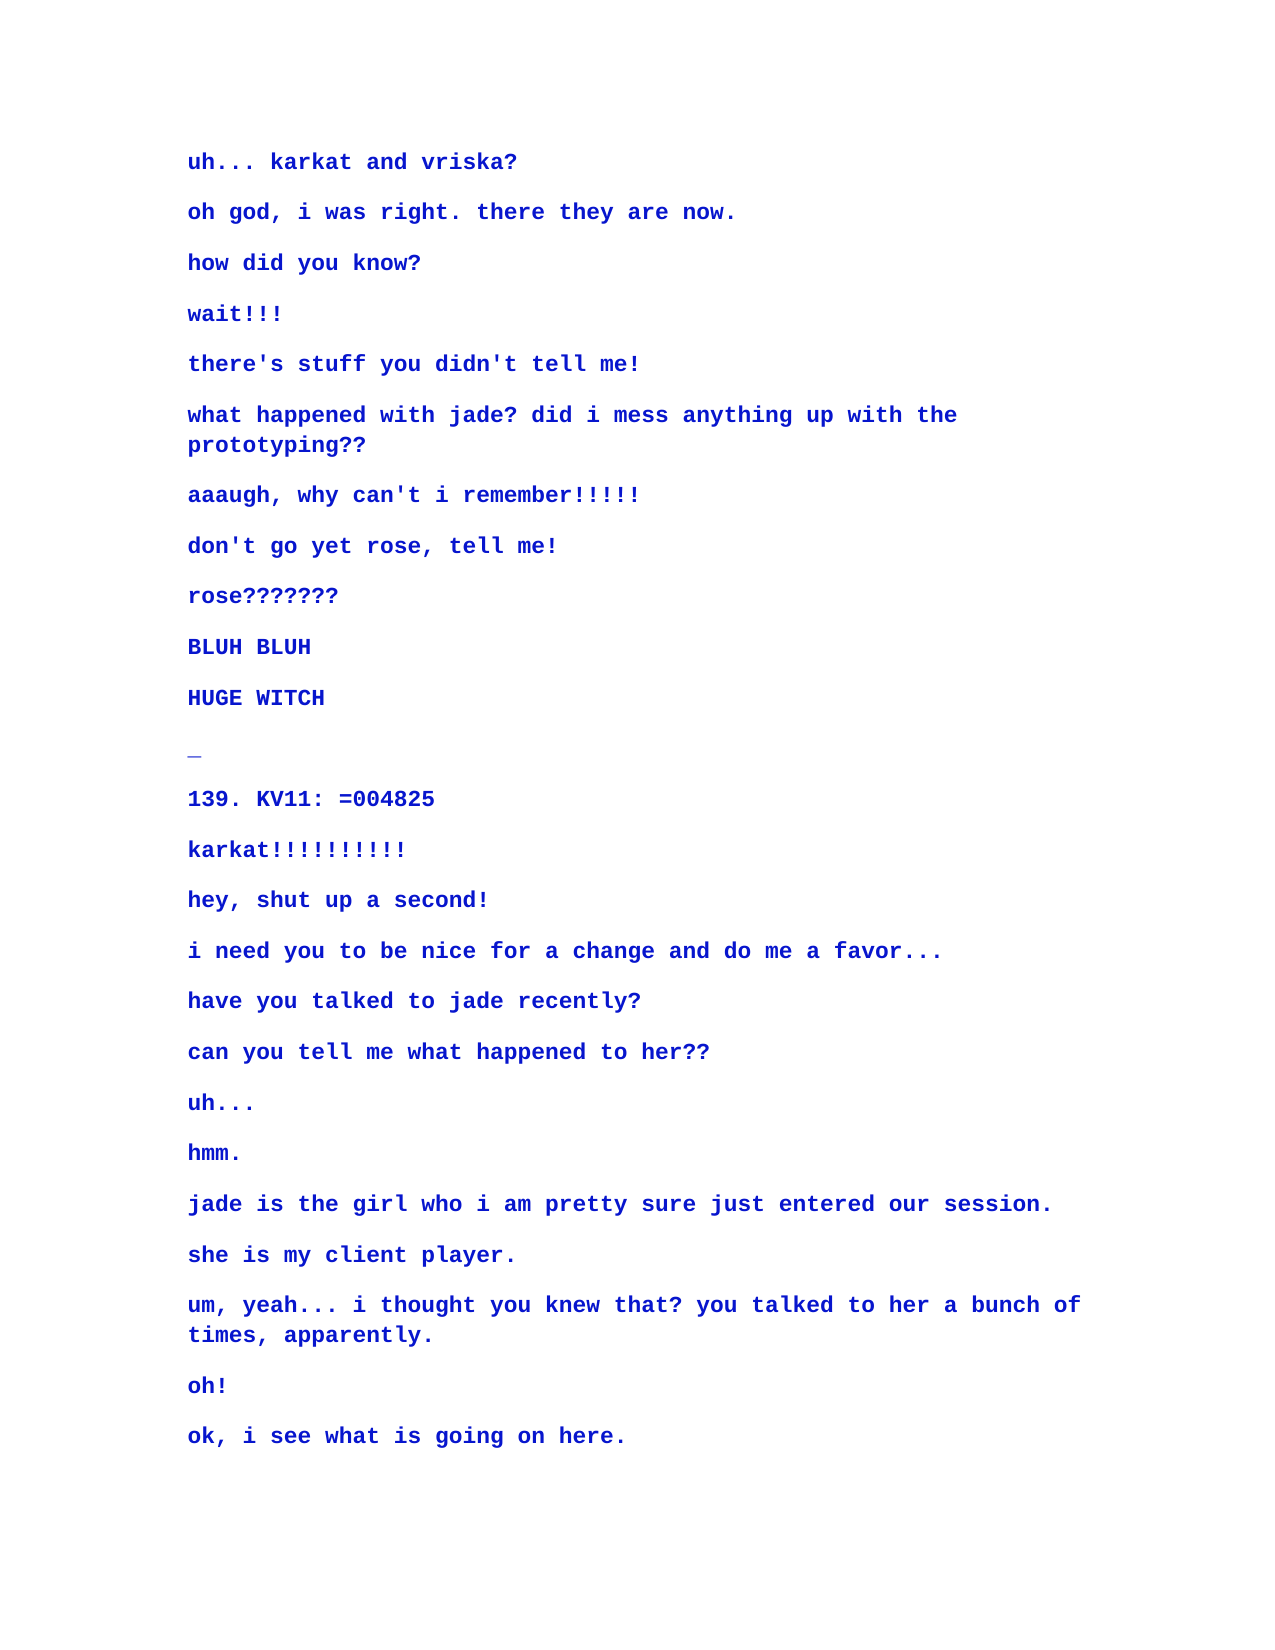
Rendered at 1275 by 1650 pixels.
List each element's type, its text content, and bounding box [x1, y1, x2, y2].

text rose??????? [187, 585, 1087, 611]
text BLUH BLUH [187, 635, 1087, 661]
text oh! [187, 1374, 1087, 1400]
text ok, i see what is going on here. [187, 1424, 1087, 1451]
text 139. KV11: =004825 [187, 787, 1087, 813]
text wait!!! [187, 302, 1087, 328]
text jade is the girl who i am pretty sure just entered our session. [187, 1192, 1087, 1218]
text i need you to be nice for a change and do me a favor... [187, 939, 1087, 965]
text hey, shut up a second! [187, 888, 1087, 914]
text aaaugh, why can't i remember!!!!! [187, 483, 1087, 509]
text hmm. [187, 1142, 1087, 1168]
text karkat!!!!!!!!!! [187, 838, 1087, 864]
text oh god, i was right. there they are now. [187, 201, 1087, 227]
text what happened with jade? did i mess anything up with the prototyping?? [187, 403, 1087, 459]
text don't go yet rose, tell me! [187, 534, 1087, 560]
text _ [187, 737, 1087, 763]
text there's stuff you didn't tell me! [187, 352, 1087, 378]
text can you tell me what happened to her?? [187, 1040, 1087, 1066]
text she is my client player. [187, 1243, 1087, 1269]
text have you talked to jade recently? [187, 990, 1087, 1016]
text HUGE WITCH [187, 686, 1087, 712]
text how did you know? [187, 251, 1087, 277]
text uh... [187, 1091, 1087, 1117]
text um, yeah... i thought you knew that? you talked to her a bunch of times, apparently. [187, 1293, 1087, 1349]
text uh... karkat and vriska? [187, 150, 1087, 176]
